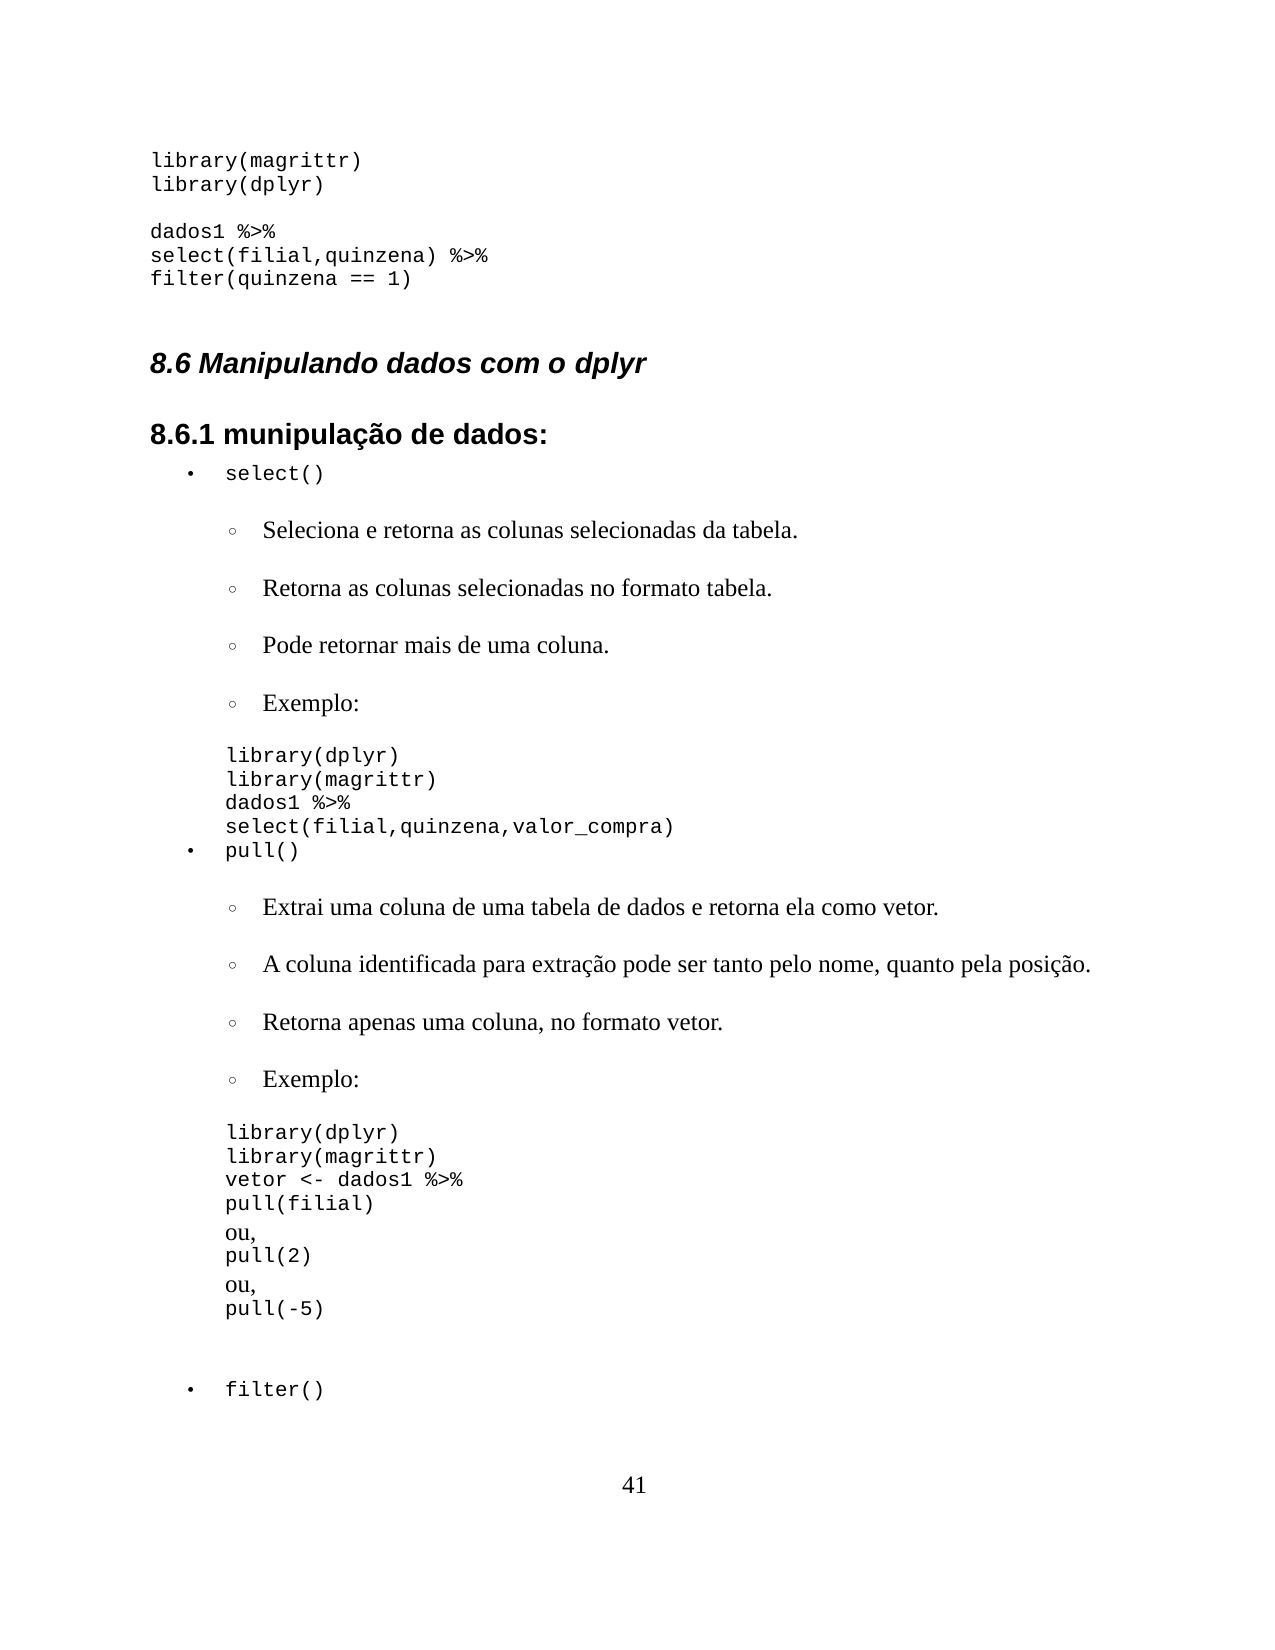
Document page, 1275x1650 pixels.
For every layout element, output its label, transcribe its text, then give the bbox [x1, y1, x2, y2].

list Retorna apenas uma coluna, no formato vetor. [225, 1007, 1125, 1064]
list A coluna identificada para extração pode ser tanto pelo nome, quanto pela posição. [225, 949, 1125, 1007]
list Extrai uma coluna de uma tabela de dados e retorna ela como vetor. [225, 892, 1125, 949]
text filter(quinzena == 1) [150, 268, 1125, 292]
text select(filial,quinzena) %>% [150, 244, 1125, 268]
list Retorna as colunas selecionadas no formato tabela. [225, 573, 1125, 630]
list Exemplo: [225, 1064, 1125, 1122]
text library(dplyr) [150, 174, 1125, 197]
list ou, pull(2) ou, pull(-5) [187, 1217, 1125, 1350]
subtitle 8.6 Manipulando dados com o dplyr [150, 346, 1125, 379]
text dados1 %>% [150, 221, 1125, 244]
list Pode retornar mais de uma coluna. [225, 630, 1125, 688]
list Seleciona e retorna as colunas selecionadas da tabela. [225, 515, 1125, 573]
text library(magrittr) [150, 150, 1125, 174]
list library(magrittr) [187, 769, 1125, 792]
list library(dplyr) [187, 745, 1125, 769]
list vetor <- dados1 %>% [187, 1169, 1125, 1193]
list pull(filial) [187, 1193, 1125, 1217]
list select(filial,quinzena,valor_compra) [187, 816, 1125, 840]
list library(magrittr) [187, 1146, 1125, 1169]
list select() [187, 463, 1125, 515]
list pull() [187, 840, 1125, 892]
list filter() [187, 1379, 1125, 1431]
list Exemplo: [225, 688, 1125, 745]
list library(dplyr) [187, 1122, 1125, 1146]
list dados1 %>% [187, 792, 1125, 816]
subtitle 8.6.1 munipulação de dados: [150, 417, 1125, 450]
